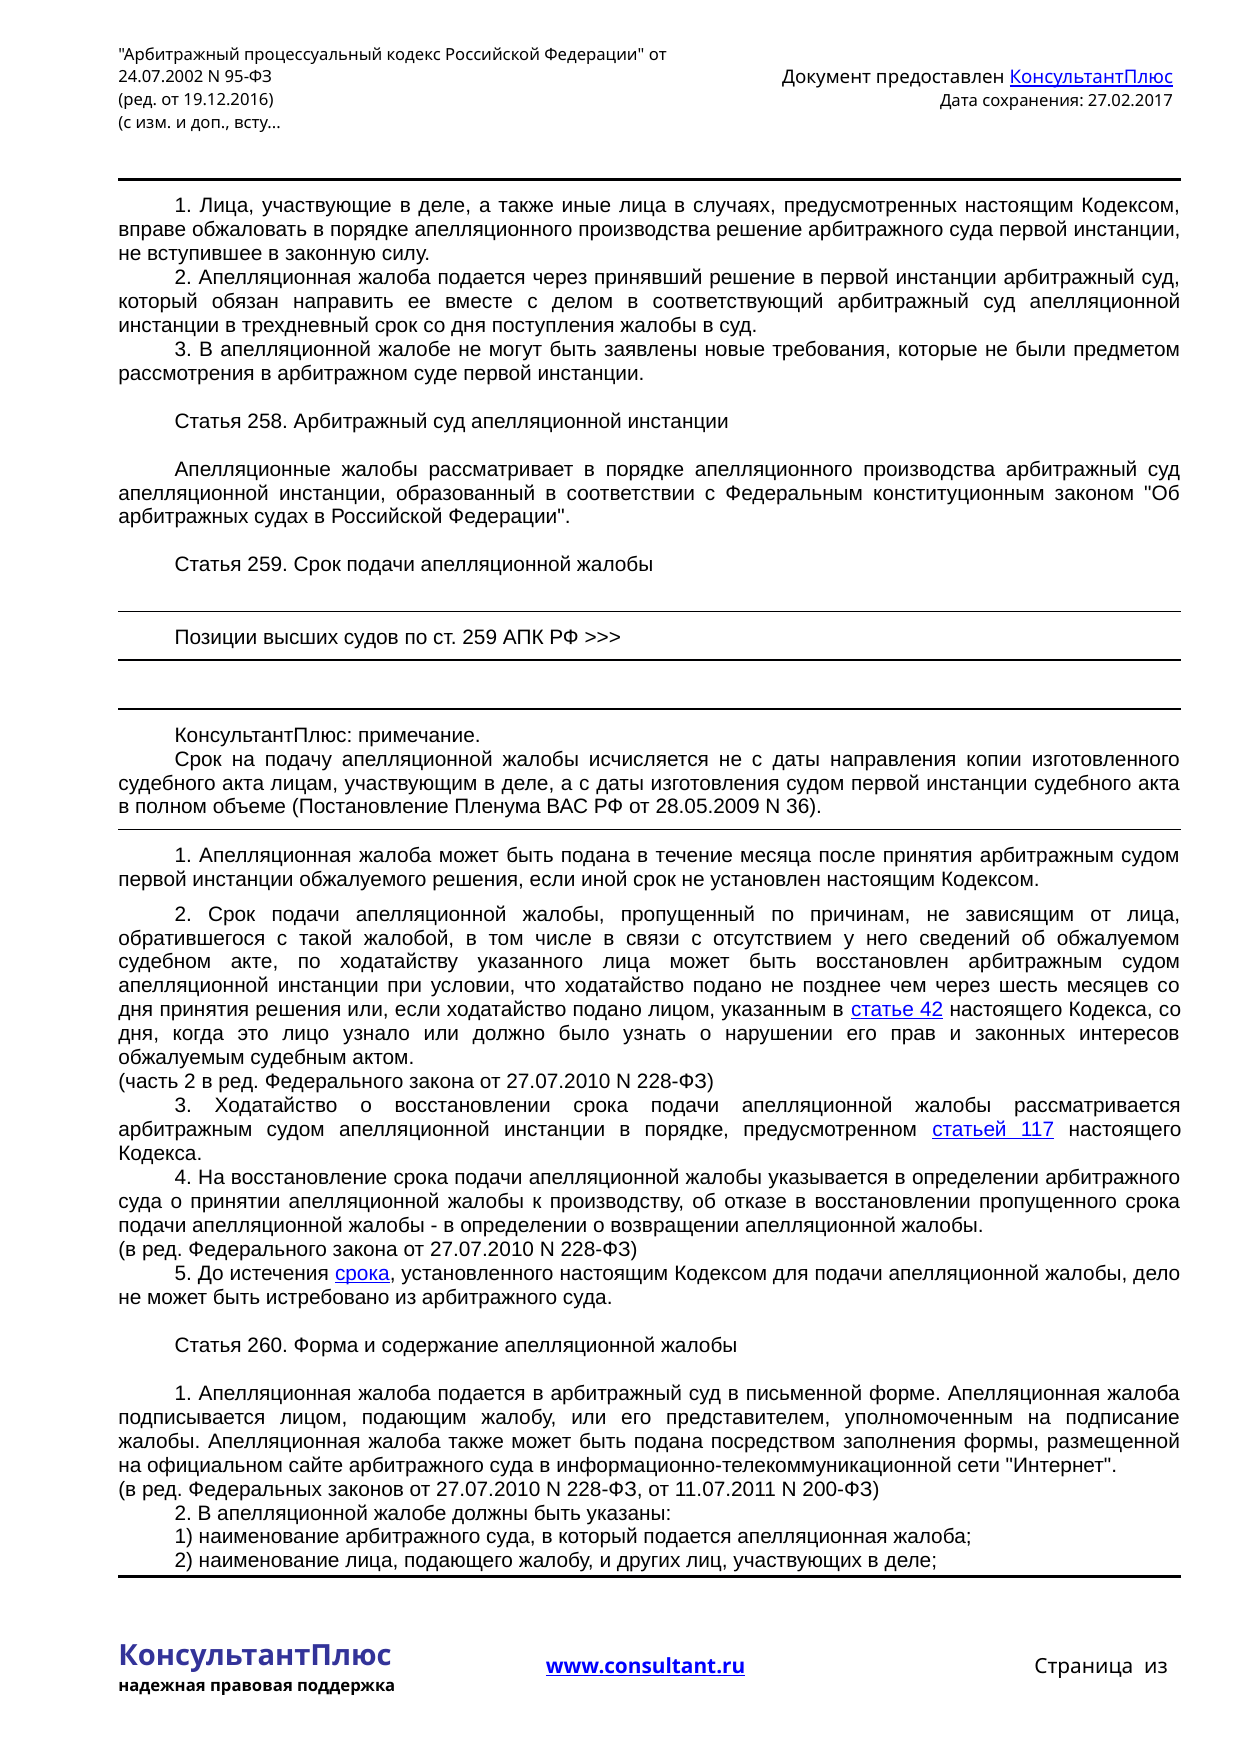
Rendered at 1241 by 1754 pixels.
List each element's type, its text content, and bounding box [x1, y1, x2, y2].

text КонсультантПлюс: примечание. [118, 722, 1181, 746]
text Апелляционные жалобы рассматривает в порядке апелляционного производства арбитражный суд апелляционной инстанции, образованный в соответствии с Федеральным конституционным законом "Об арбитражных судах в Российской Федерации". [118, 456, 1181, 528]
text 1) наименование арбитражного суда, в который подается апелляционная жалоба; [118, 1524, 1181, 1548]
text 2. Срок подачи апелляционной жалобы, пропущенный по причинам, не зависящим от лица, обратившегося с такой жалобой, в том числе в связи с отсутствием у него сведений об обжалуемом судебном акте, по ходатайству указанного лица может быть восстановлен арбитражным судом апелляционной инстанции при условии, что ходатайство подано не позднее чем через шесть месяцев со дня принятия решения или, если ходатайство подано лицом, указанным в статье 42 настоящего Кодекса, со дня, когда это лицо узнало или должно было узнать о нарушении его прав и законных интересов обжалуемым судебным актом. [118, 901, 1181, 1069]
text Позиции высших судов по ст. 259 АПК РФ >>> [118, 625, 1181, 649]
text 1. Лица, участвующие в деле, а также иные лица в случаях, предусмотренных настоящим Кодексом, вправе обжаловать в порядке апелляционного производства решение арбитражного суда первой инстанции, не вступившее в законную силу. [118, 193, 1181, 265]
text 1. Апелляционная жалоба может быть подана в течение месяца после принятия арбитражным судом первой инстанции обжалуемого решения, если иной срок не установлен настоящим Кодексом. [118, 841, 1181, 891]
text 3. В апелляционной жалобе не могут быть заявлены новые требования, которые не были предметом рассмотрения в арбитражном суде первой инстанции. [118, 337, 1181, 384]
text 5. До истечения срока, установленного настоящим Кодексом для подачи апелляционной жалобы, дело не может быть истребовано из арбитражного суда. [118, 1261, 1181, 1309]
text (в ред. Федеральных законов от 27.07.2010 N 228-ФЗ, от 11.07.2011 N 200-ФЗ) [118, 1476, 1181, 1500]
text 4. На восстановление срока подачи апелляционной жалобы указывается в определении арбитражного суда о принятии апелляционной жалобы к производству, об отказе в восстановлении пропущенного срока подачи апелляционной жалобы - в определении о возвращении апелляционной жалобы. [118, 1165, 1181, 1237]
text 2) наименование лица, подающего жалобу, и других лиц, участвующих в деле; [118, 1548, 1181, 1572]
text 3. Ходатайство о восстановлении срока подачи апелляционной жалобы рассматривается арбитражным судом апелляционной инстанции в порядке, предусмотренном статьей 117 настоящего Кодекса. [118, 1093, 1181, 1165]
subtitle Статья 259. Срок подачи апелляционной жалобы [118, 552, 1181, 576]
text 1. Апелляционная жалоба подается в арбитражный суд в письменной форме. Апелляционная жалоба подписывается лицом, подающим жалобу, или его представителем, уполномоченным на подписание жалобы. Апелляционная жалоба также может быть подана посредством заполнения формы, размещенной на официальном сайте арбитражного суда в информационно-телекоммуникационной сети "Интернет". [118, 1381, 1181, 1476]
text 2. Апелляционная жалоба подается через принявший решение в первой инстанции арбитражный суд, который обязан направить ее вместе с делом в соответствующий арбитражный суд апелляционной инстанции в трехдневный срок со дня поступления жалобы в суд. [118, 265, 1181, 337]
text (часть 2 в ред. Федерального закона от 27.07.2010 N 228-ФЗ) [118, 1069, 1181, 1093]
text 2. В апелляционной жалобе должны быть указаны: [118, 1500, 1181, 1524]
text (в ред. Федерального закона от 27.07.2010 N 228-ФЗ) [118, 1237, 1181, 1261]
subtitle Статья 258. Арбитражный суд апелляционной инстанции [118, 408, 1181, 432]
text Срок на подачу апелляционной жалобы исчисляется не с даты направления копии изготовленного судебного акта лицам, участвующим в деле, а с даты изготовления судом первой инстанции судебного акта в полном объеме (Постановление Пленума ВАС РФ от 28.05.2009 N 36). [118, 746, 1181, 818]
subtitle Статья 260. Форма и содержание апелляционной жалобы [118, 1333, 1181, 1357]
